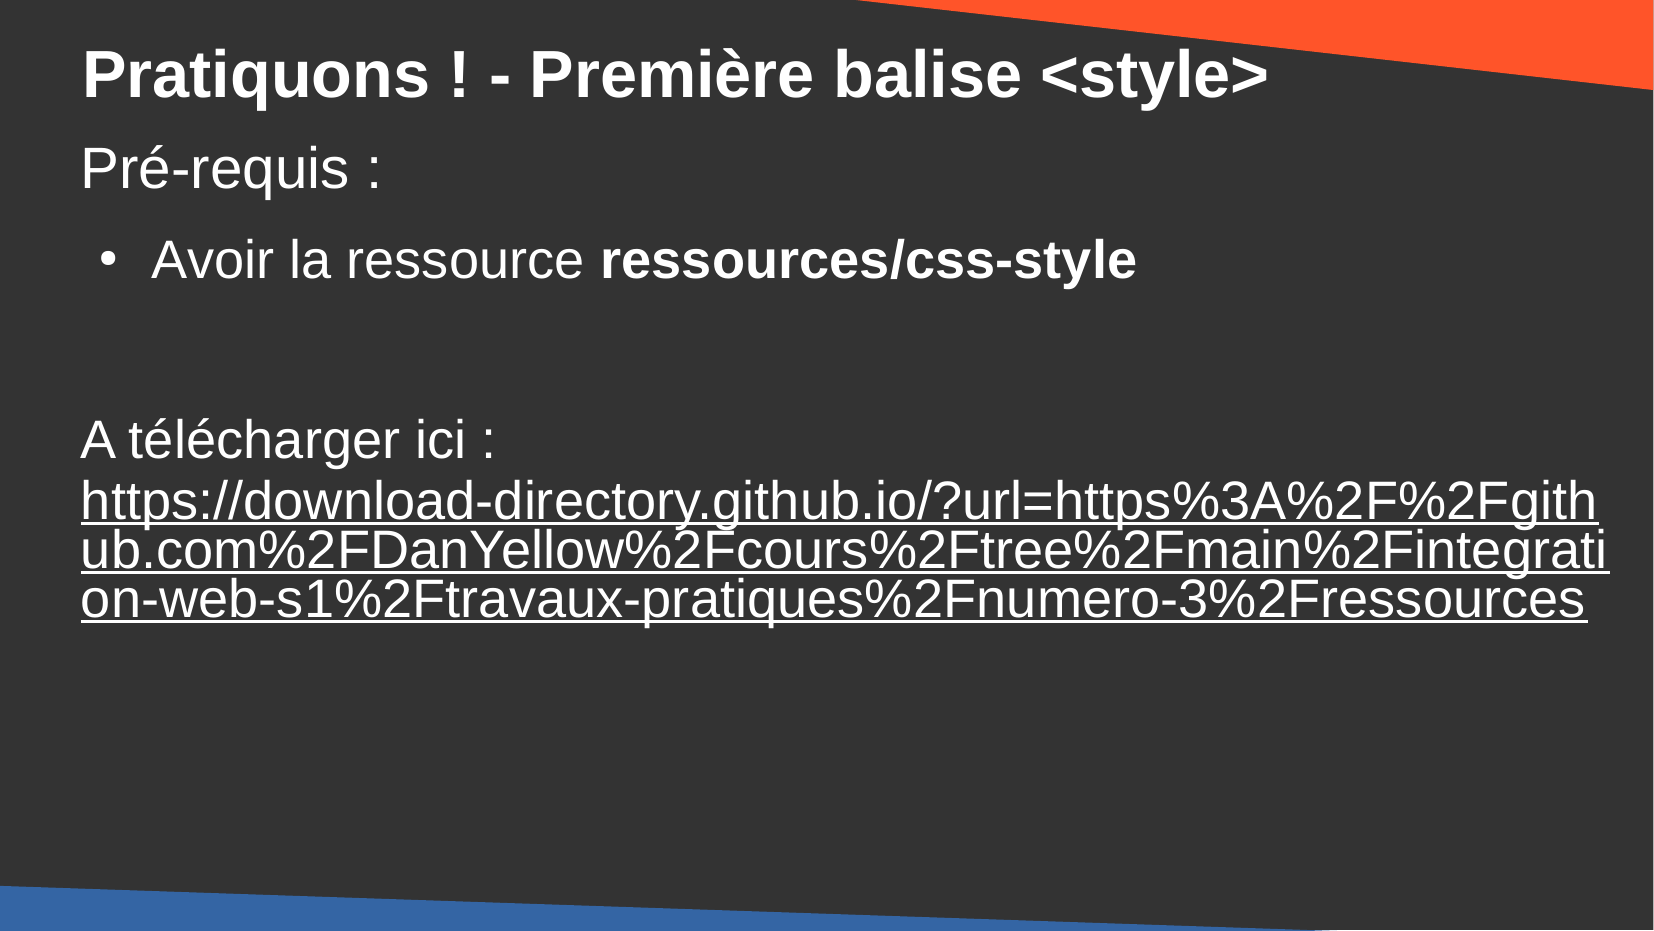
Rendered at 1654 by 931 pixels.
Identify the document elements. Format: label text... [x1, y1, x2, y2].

title Pratiquons ! - Première balise <style> [82, 37, 1571, 114]
text_box [0, 885, 1337, 931]
list Pré-requis : Avoir la ressource ressources/css-style A télécharger ici : https://download-directory.github.io/?url=https%3A%2F%2Fgithub.com%2FDanYellow%2Fcours%2Ftree%2Fmain%2Fintegration-web-s1%2Ftravaux-pratiques%2Fnumero-3%2Fressources [80, 135, 1620, 721]
text_box [856, 0, 1654, 91]
